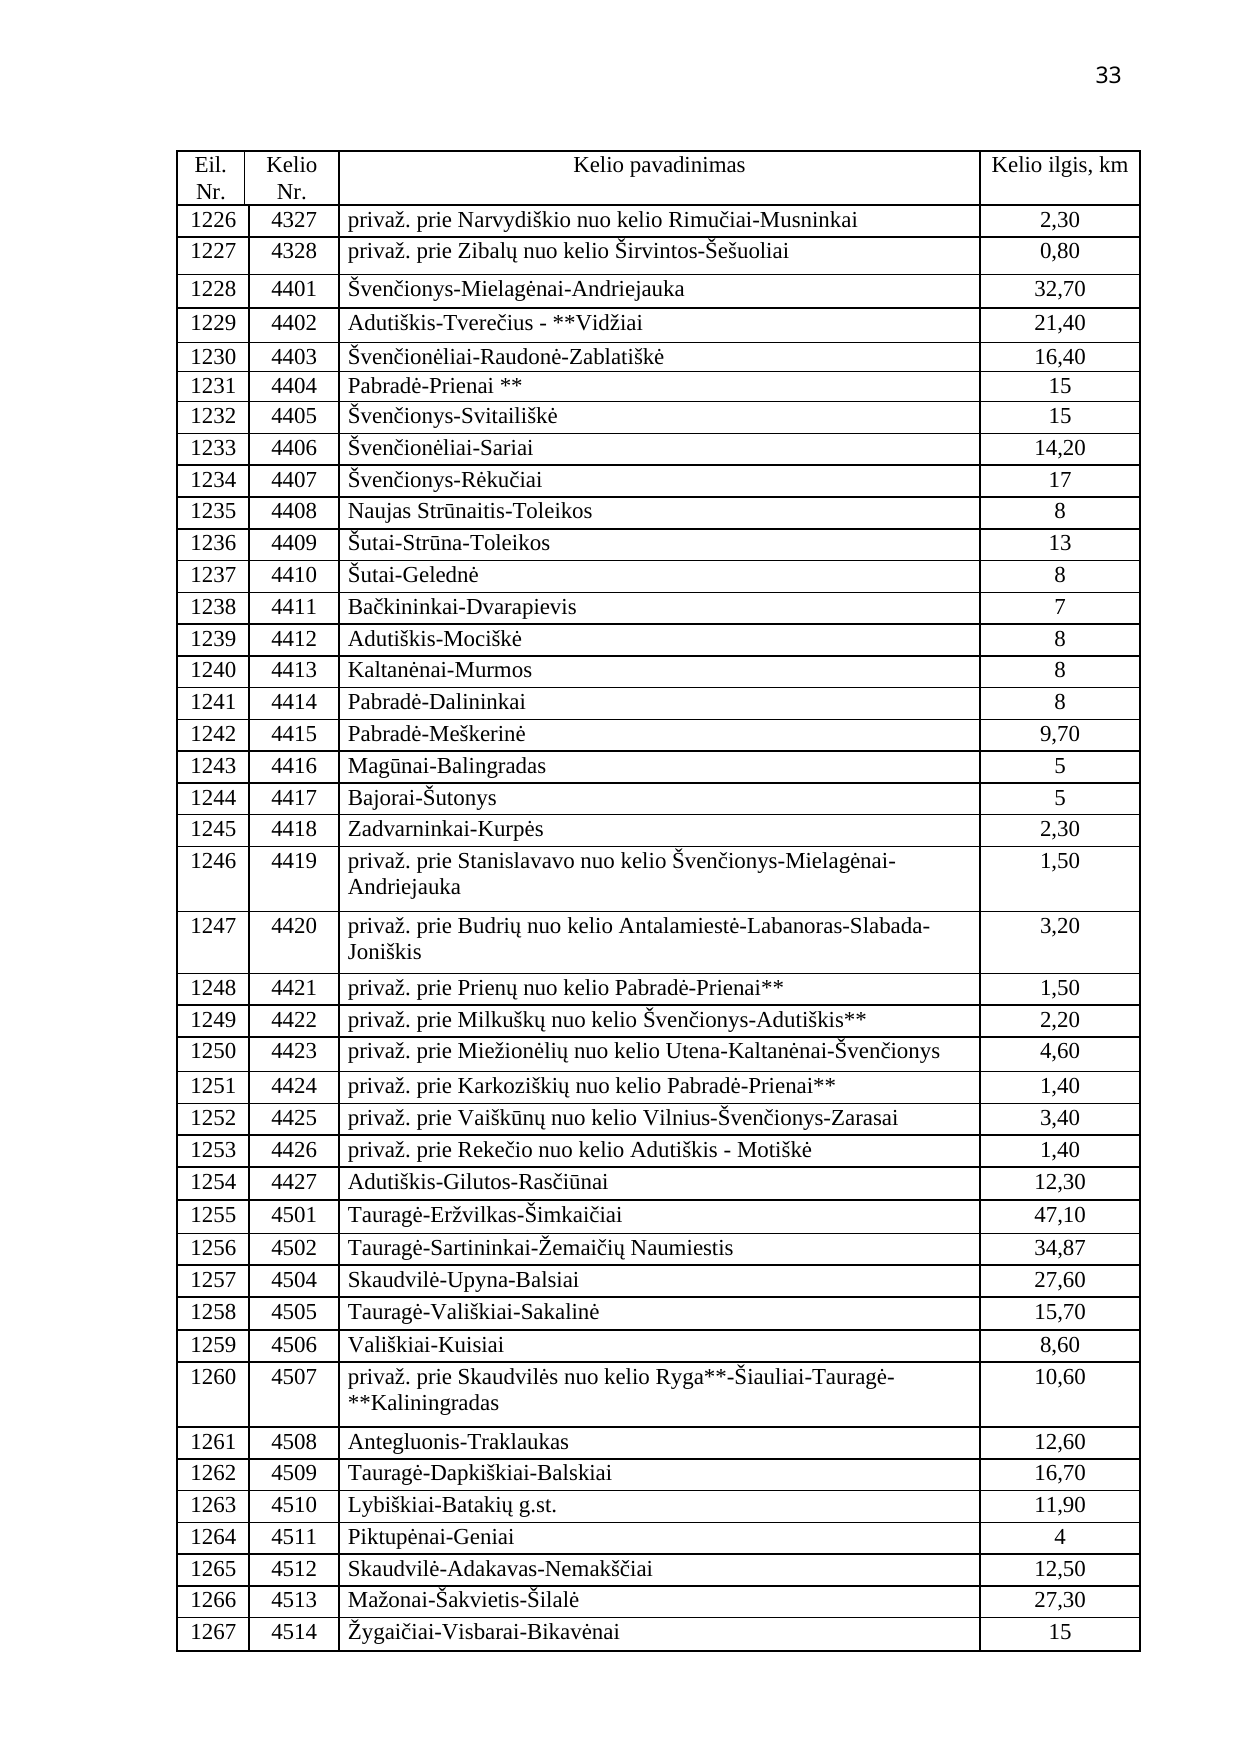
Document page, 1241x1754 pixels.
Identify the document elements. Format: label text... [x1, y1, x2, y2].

table_cell 4501 [250, 1201, 338, 1233]
table_cell 4406 [250, 434, 338, 464]
table_cell 34,87 [981, 1234, 1139, 1264]
table_cell Mažonai-Šakvietis-Šilalė [340, 1587, 979, 1617]
table_cell Skaudvilė-Adakavas-Nemakščiai [340, 1555, 979, 1585]
table_cell 4404 [250, 372, 338, 401]
table_cell 4502 [250, 1234, 338, 1264]
table_cell Tauragė-Eržvilkas-Šimkaičiai [340, 1201, 979, 1233]
table_cell 4,60 [981, 1038, 1139, 1071]
table_cell 4509 [250, 1460, 338, 1490]
table_header Kelio ilgis, km [981, 152, 1139, 204]
table_cell 21,40 [981, 309, 1139, 342]
table_cell 15 [981, 1618, 1139, 1650]
table_cell 4505 [250, 1298, 338, 1329]
table_cell privaž. prie Stanislavavo nuo kelio Švenčionys-Mielagėnai-Andriejauka [340, 847, 979, 911]
table_cell Magūnai-Balingradas [340, 752, 979, 782]
table_cell 10,60 [981, 1363, 1139, 1426]
table_cell privaž. prie Zibalų nuo kelio Širvintos-Šešuoliai [340, 238, 979, 274]
table_cell 8 [981, 498, 1139, 528]
table_cell 1242 [178, 720, 248, 750]
table_cell 4408 [250, 498, 338, 528]
table_cell Tauragė-Dapkiškiai-Balskiai [340, 1460, 979, 1490]
table_cell privaž. prie Miežionėlių nuo kelio Utena-Kaltanėnai-Švenčionys [340, 1038, 979, 1071]
table_cell 1261 [178, 1428, 248, 1458]
table_cell Piktupėnai-Geniai [340, 1523, 979, 1553]
table_cell privaž. prie Karkoziškių nuo kelio Pabradė-Prienai** [340, 1072, 979, 1103]
table_cell 1263 [178, 1491, 248, 1521]
table_cell 1256 [178, 1234, 248, 1264]
table_cell 1248 [178, 974, 248, 1004]
table_cell 1226 [178, 206, 248, 236]
table_cell Pabradė-Prienai ** [340, 372, 979, 401]
table_cell 1264 [178, 1523, 248, 1553]
table_cell 1,40 [981, 1072, 1139, 1103]
table_cell 1227 [178, 238, 248, 274]
table_cell 17 [981, 466, 1139, 496]
table_cell 4416 [250, 752, 338, 782]
table_cell 1236 [178, 530, 248, 559]
table_cell 4411 [250, 593, 338, 623]
table_cell 12,30 [981, 1168, 1139, 1199]
table_cell 12,60 [981, 1428, 1139, 1458]
table_cell 4402 [250, 309, 338, 342]
table_cell 4412 [250, 625, 338, 655]
table_cell 4511 [250, 1523, 338, 1553]
table_cell 1,50 [981, 847, 1139, 911]
table_cell 4410 [250, 561, 338, 591]
table_cell 4414 [250, 688, 338, 718]
table_cell 4409 [250, 530, 338, 559]
table_header Eil. Nr. [178, 152, 244, 204]
table_cell 1234 [178, 466, 248, 496]
table_cell 13 [981, 530, 1139, 559]
table_cell 1259 [178, 1331, 248, 1361]
table_cell Pabradė-Dalininkai [340, 688, 979, 718]
table_cell 15,70 [981, 1298, 1139, 1329]
table_cell privaž. prie Prienų nuo kelio Pabradė-Prienai** [340, 974, 979, 1004]
table_cell privaž. prie Rekečio nuo kelio Adutiškis - Motiškė [340, 1136, 979, 1166]
table_cell Žygaičiai-Visbarai-Bikavėnai [340, 1618, 979, 1650]
table_cell 1243 [178, 752, 248, 782]
table_cell 1258 [178, 1298, 248, 1329]
table_cell Zadvarninkai-Kurpės [340, 815, 979, 846]
table_cell 1262 [178, 1460, 248, 1490]
table_cell 4405 [250, 402, 338, 432]
table_cell 14,20 [981, 434, 1139, 464]
table_cell 3,40 [981, 1104, 1139, 1134]
table_cell 4420 [250, 912, 338, 972]
table_cell 1235 [178, 498, 248, 528]
table_cell Pabradė-Meškerinė [340, 720, 979, 750]
table_cell Švenčionėliai-Sariai [340, 434, 979, 464]
table_cell Šutai-Gelednė [340, 561, 979, 591]
table_cell 4513 [250, 1587, 338, 1617]
table_cell Švenčionys-Rėkučiai [340, 466, 979, 496]
table_cell Antegluonis-Traklaukas [340, 1428, 979, 1458]
table_cell 3,20 [981, 912, 1139, 972]
table_cell 27,60 [981, 1266, 1139, 1296]
table_cell 1246 [178, 847, 248, 911]
table_cell 27,30 [981, 1587, 1139, 1617]
table_cell 4506 [250, 1331, 338, 1361]
table_cell 4507 [250, 1363, 338, 1426]
table_cell 4508 [250, 1428, 338, 1458]
table_cell 1251 [178, 1072, 248, 1103]
table_cell 8,60 [981, 1331, 1139, 1361]
table_header Kelio Nr. [245, 152, 338, 204]
table_cell 8 [981, 561, 1139, 591]
table_cell 1240 [178, 657, 248, 687]
table_cell Skaudvilė-Upyna-Balsiai [340, 1266, 979, 1296]
table_cell 1257 [178, 1266, 248, 1296]
table_cell privaž. prie Narvydiškio nuo kelio Rimučiai-Musninkai [340, 206, 979, 236]
table_cell Švenčionėliai-Raudonė-Zablatiškė [340, 343, 979, 371]
table_cell 4422 [250, 1006, 338, 1036]
table_cell 1,50 [981, 974, 1139, 1004]
table_cell Tauragė-Sartininkai-Žemaičių Naumiestis [340, 1234, 979, 1264]
table_cell 8 [981, 657, 1139, 687]
table_cell Adutiškis-Gilutos-Rasčiūnai [340, 1168, 979, 1199]
table_cell 4328 [250, 238, 338, 274]
table_cell privaž. prie Skaudvilės nuo kelio Ryga**-Šiauliai-Tauragė-**Kaliningradas [340, 1363, 979, 1426]
table_cell 1241 [178, 688, 248, 718]
table_cell 1250 [178, 1038, 248, 1071]
table_cell 5 [981, 784, 1139, 814]
table_cell 4425 [250, 1104, 338, 1134]
table_cell 1244 [178, 784, 248, 814]
table_cell 1231 [178, 372, 248, 401]
table_cell 4415 [250, 720, 338, 750]
table_cell 4417 [250, 784, 338, 814]
table_cell 15 [981, 372, 1139, 401]
table_cell Naujas Strūnaitis-Toleikos [340, 498, 979, 528]
table_cell 5 [981, 752, 1139, 782]
table_cell 1,40 [981, 1136, 1139, 1166]
table_cell 4401 [250, 275, 338, 307]
table_cell 1233 [178, 434, 248, 464]
table_cell 15 [981, 402, 1139, 432]
table_cell 47,10 [981, 1201, 1139, 1233]
table_cell 2,30 [981, 815, 1139, 846]
table_cell 32,70 [981, 275, 1139, 307]
table_cell 1253 [178, 1136, 248, 1166]
table_cell 1232 [178, 402, 248, 432]
table_cell 1260 [178, 1363, 248, 1426]
table_cell Adutiškis-Tverečius - **Vidžiai [340, 309, 979, 342]
table_cell 4407 [250, 466, 338, 496]
table_cell 1230 [178, 343, 248, 371]
table_cell Bajorai-Šutonys [340, 784, 979, 814]
table_cell 4510 [250, 1491, 338, 1521]
table_cell 12,50 [981, 1555, 1139, 1585]
table_cell 11,90 [981, 1491, 1139, 1521]
table_cell 8 [981, 688, 1139, 718]
table_cell Švenčionys-Mielagėnai-Andriejauka [340, 275, 979, 307]
table_cell 4403 [250, 343, 338, 371]
table_cell Šutai-Strūna-Toleikos [340, 530, 979, 559]
table_cell 4424 [250, 1072, 338, 1103]
table_cell 4512 [250, 1555, 338, 1585]
table_cell Kaltanėnai-Murmos [340, 657, 979, 687]
table_cell 1238 [178, 593, 248, 623]
table_cell 16,40 [981, 343, 1139, 371]
table_cell privaž. prie Vaiškūnų nuo kelio Vilnius-Švenčionys-Zarasai [340, 1104, 979, 1134]
table_cell 1267 [178, 1618, 248, 1650]
table_cell 4327 [250, 206, 338, 236]
table_cell 1255 [178, 1201, 248, 1233]
table_cell 4419 [250, 847, 338, 911]
table_cell 4418 [250, 815, 338, 846]
table_cell privaž. prie Milkuškų nuo kelio Švenčionys-Adutiškis** [340, 1006, 979, 1036]
table_cell 9,70 [981, 720, 1139, 750]
table_cell 7 [981, 593, 1139, 623]
table_cell 2,20 [981, 1006, 1139, 1036]
table_cell 2,30 [981, 206, 1139, 236]
table_cell 4421 [250, 974, 338, 1004]
table_cell 1237 [178, 561, 248, 591]
table_cell privaž. prie Budrių nuo kelio Antalamiestė-Labanoras-Slabada-Joniškis [340, 912, 979, 972]
table_cell 1247 [178, 912, 248, 972]
table_cell 4423 [250, 1038, 338, 1071]
table_cell 0,80 [981, 238, 1139, 274]
table_cell 1239 [178, 625, 248, 655]
table_cell 1265 [178, 1555, 248, 1585]
table_cell 16,70 [981, 1460, 1139, 1490]
table_cell 1228 [178, 275, 248, 307]
table_cell 4514 [250, 1618, 338, 1650]
table_header Kelio pavadinimas [340, 152, 979, 204]
table_cell Lybiškiai-Batakių g.st. [340, 1491, 979, 1521]
table_cell Vališkiai-Kuisiai [340, 1331, 979, 1361]
table_cell 1249 [178, 1006, 248, 1036]
table_cell 4413 [250, 657, 338, 687]
table_cell 4 [981, 1523, 1139, 1553]
table_cell 4504 [250, 1266, 338, 1296]
table_cell 8 [981, 625, 1139, 655]
table_cell Bačkininkai-Dvarapievis [340, 593, 979, 623]
table_cell Tauragė-Vališkiai-Sakalinė [340, 1298, 979, 1329]
table_cell 1252 [178, 1104, 248, 1134]
table_cell 4426 [250, 1136, 338, 1166]
table_cell Švenčionys-Svitailiškė [340, 402, 979, 432]
table_cell Adutiškis-Mociškė [340, 625, 979, 655]
table_cell 1245 [178, 815, 248, 846]
table_cell 1229 [178, 309, 248, 342]
table_cell 1254 [178, 1168, 248, 1199]
table_cell 4427 [250, 1168, 338, 1199]
table_cell 1266 [178, 1587, 248, 1617]
